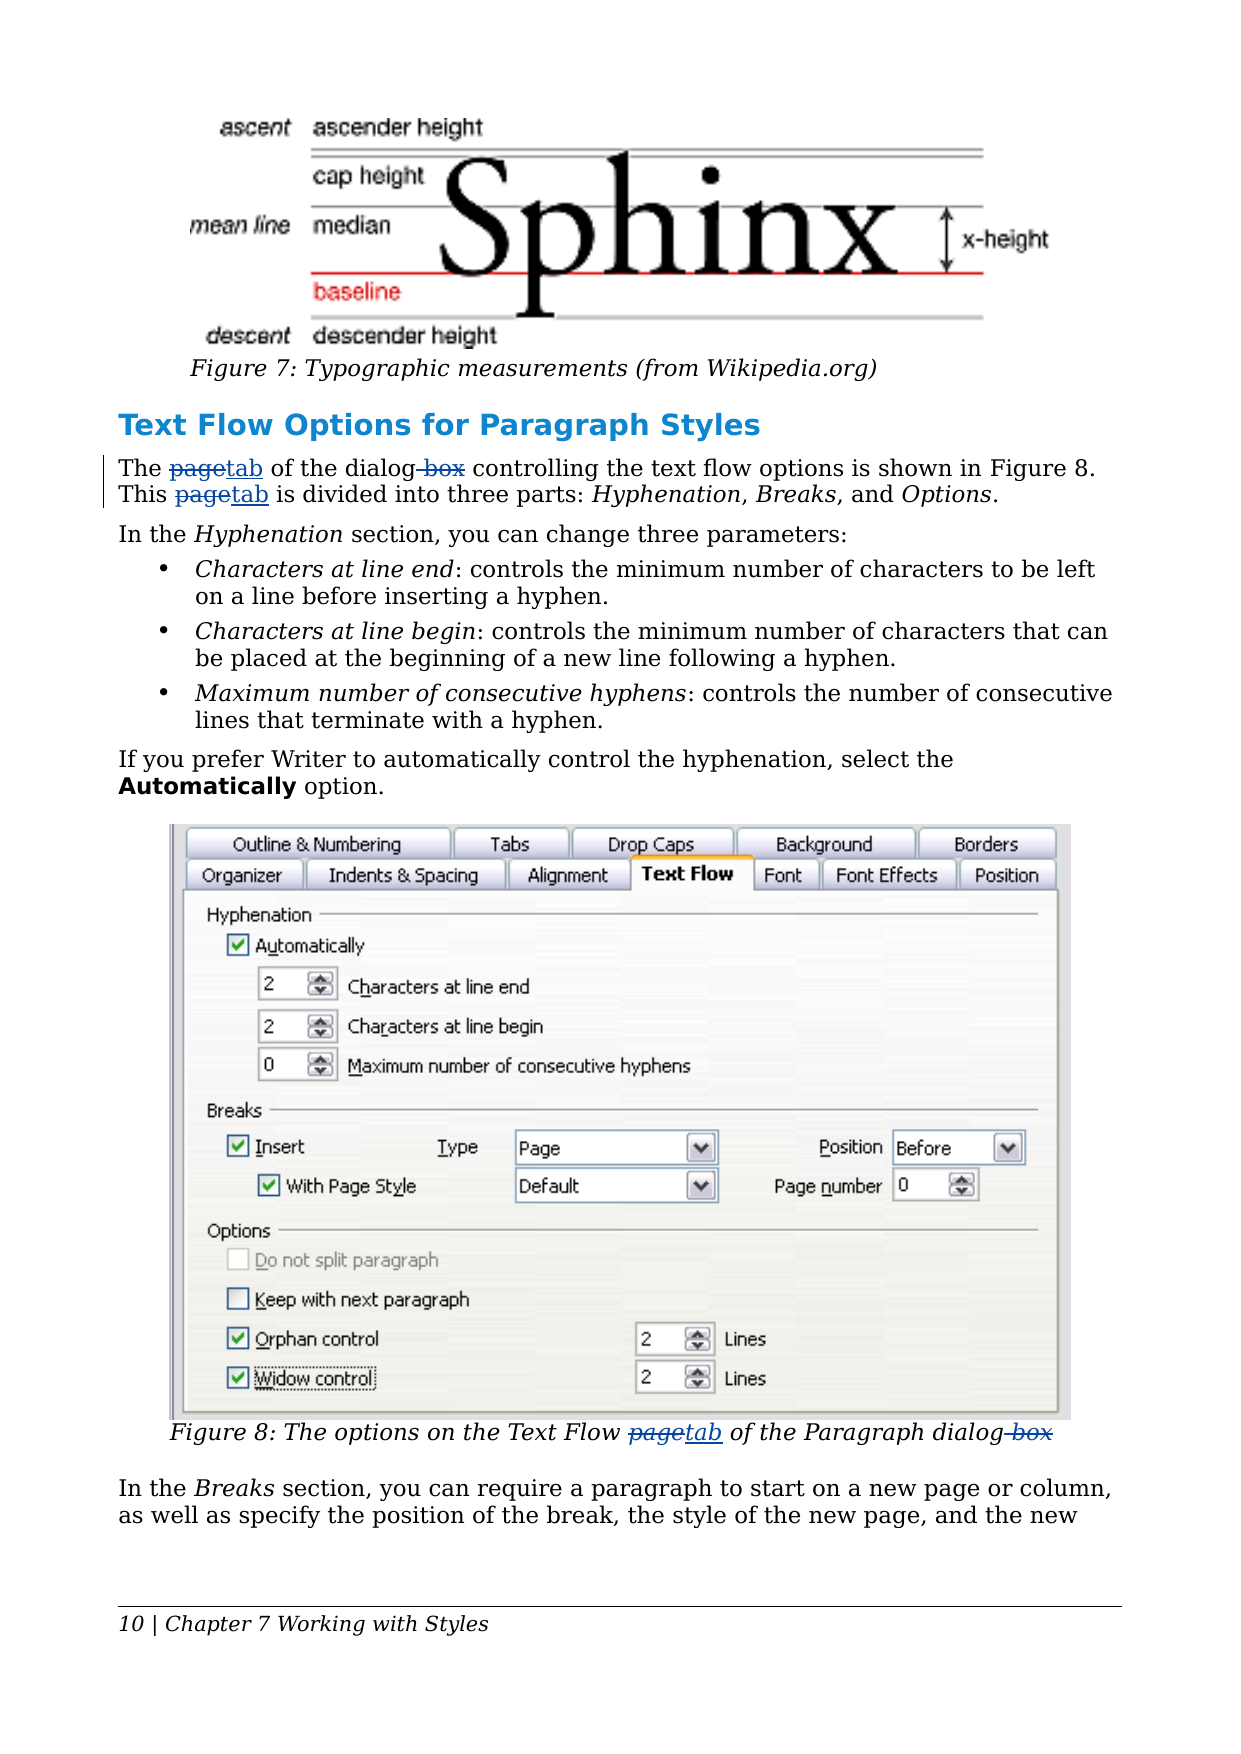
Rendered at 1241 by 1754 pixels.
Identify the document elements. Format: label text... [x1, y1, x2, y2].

text If you prefer Writer to automatically control the hyphenation, select the Automatically option. [118, 746, 1122, 800]
list In the Hyphenation section, you can change three parameters: [118, 521, 1122, 547]
text The tab of the dialog controlling the text flow options is shown in Figure 8. This tab is divided into three parts: Hyphenation, Breaks, and Options. [118, 455, 1122, 508]
text Figure 8: The options on the Text Flow tab of the Paragraph dialog [169, 1420, 1071, 1446]
picture [190, 118, 1050, 349]
list Maximum number of consecutive hyphens: controls the number of consecutive lines that terminate with a hyphen. [156, 678, 1122, 734]
subtitle Text Flow Options for Paragraph Styles [118, 409, 1122, 443]
text Figure 7: Typographic measurements (from Wikipedia.org) [190, 355, 1050, 382]
list Characters at line end: controls the minimum number of characters to be left on a line before inserting a hyphen. [156, 554, 1122, 610]
list Characters at line begin: controls the minimum number of characters that can be placed at the beginning of a new line following a hyphen. [156, 616, 1122, 672]
text In the Breaks section, you can require a paragraph to start on a new page or column, as well as specify the position of the break, the style of the new page, and the new [118, 1476, 1122, 1529]
picture [169, 824, 1071, 1420]
